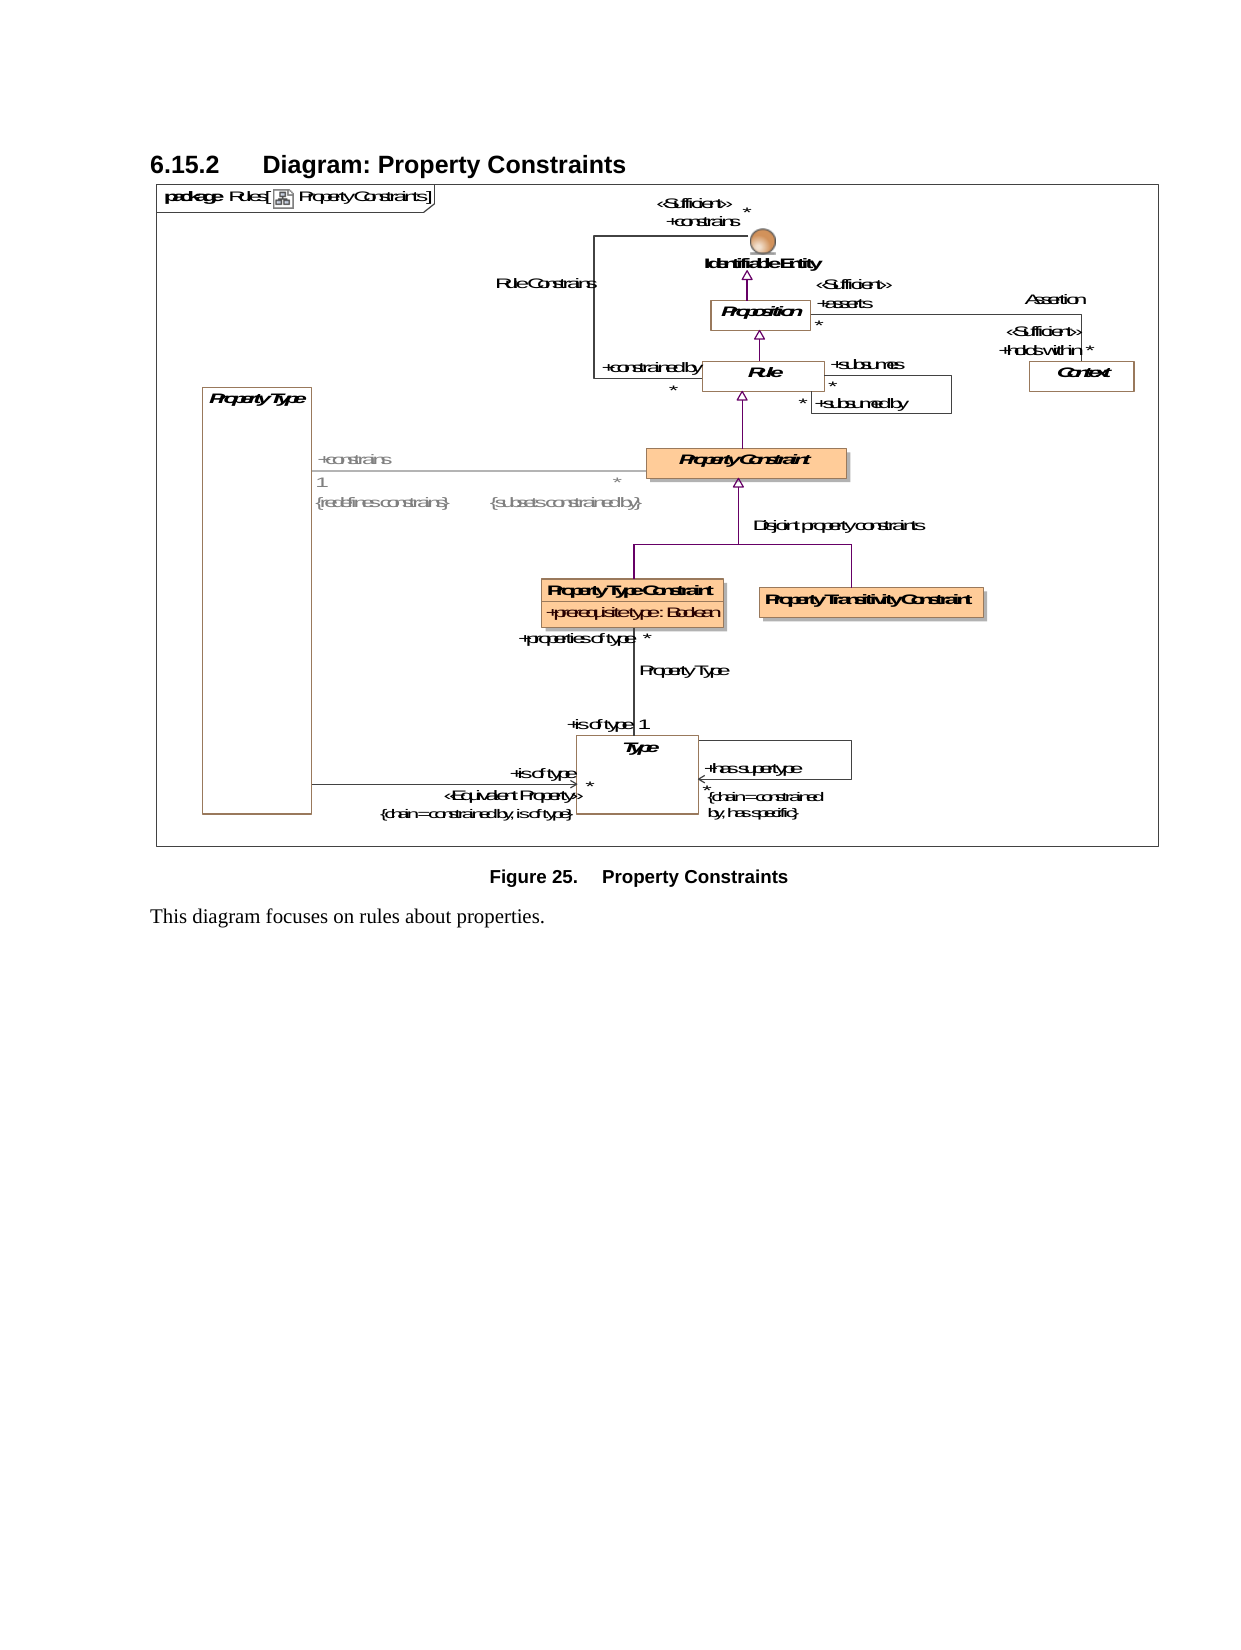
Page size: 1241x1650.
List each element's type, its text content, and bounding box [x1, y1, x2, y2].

subtitle Diagram: Property Constraints [150, 150, 1090, 178]
text This diagram focuses on rules about properties. [150, 904, 1090, 928]
list Property Constraints [187, 866, 1090, 888]
